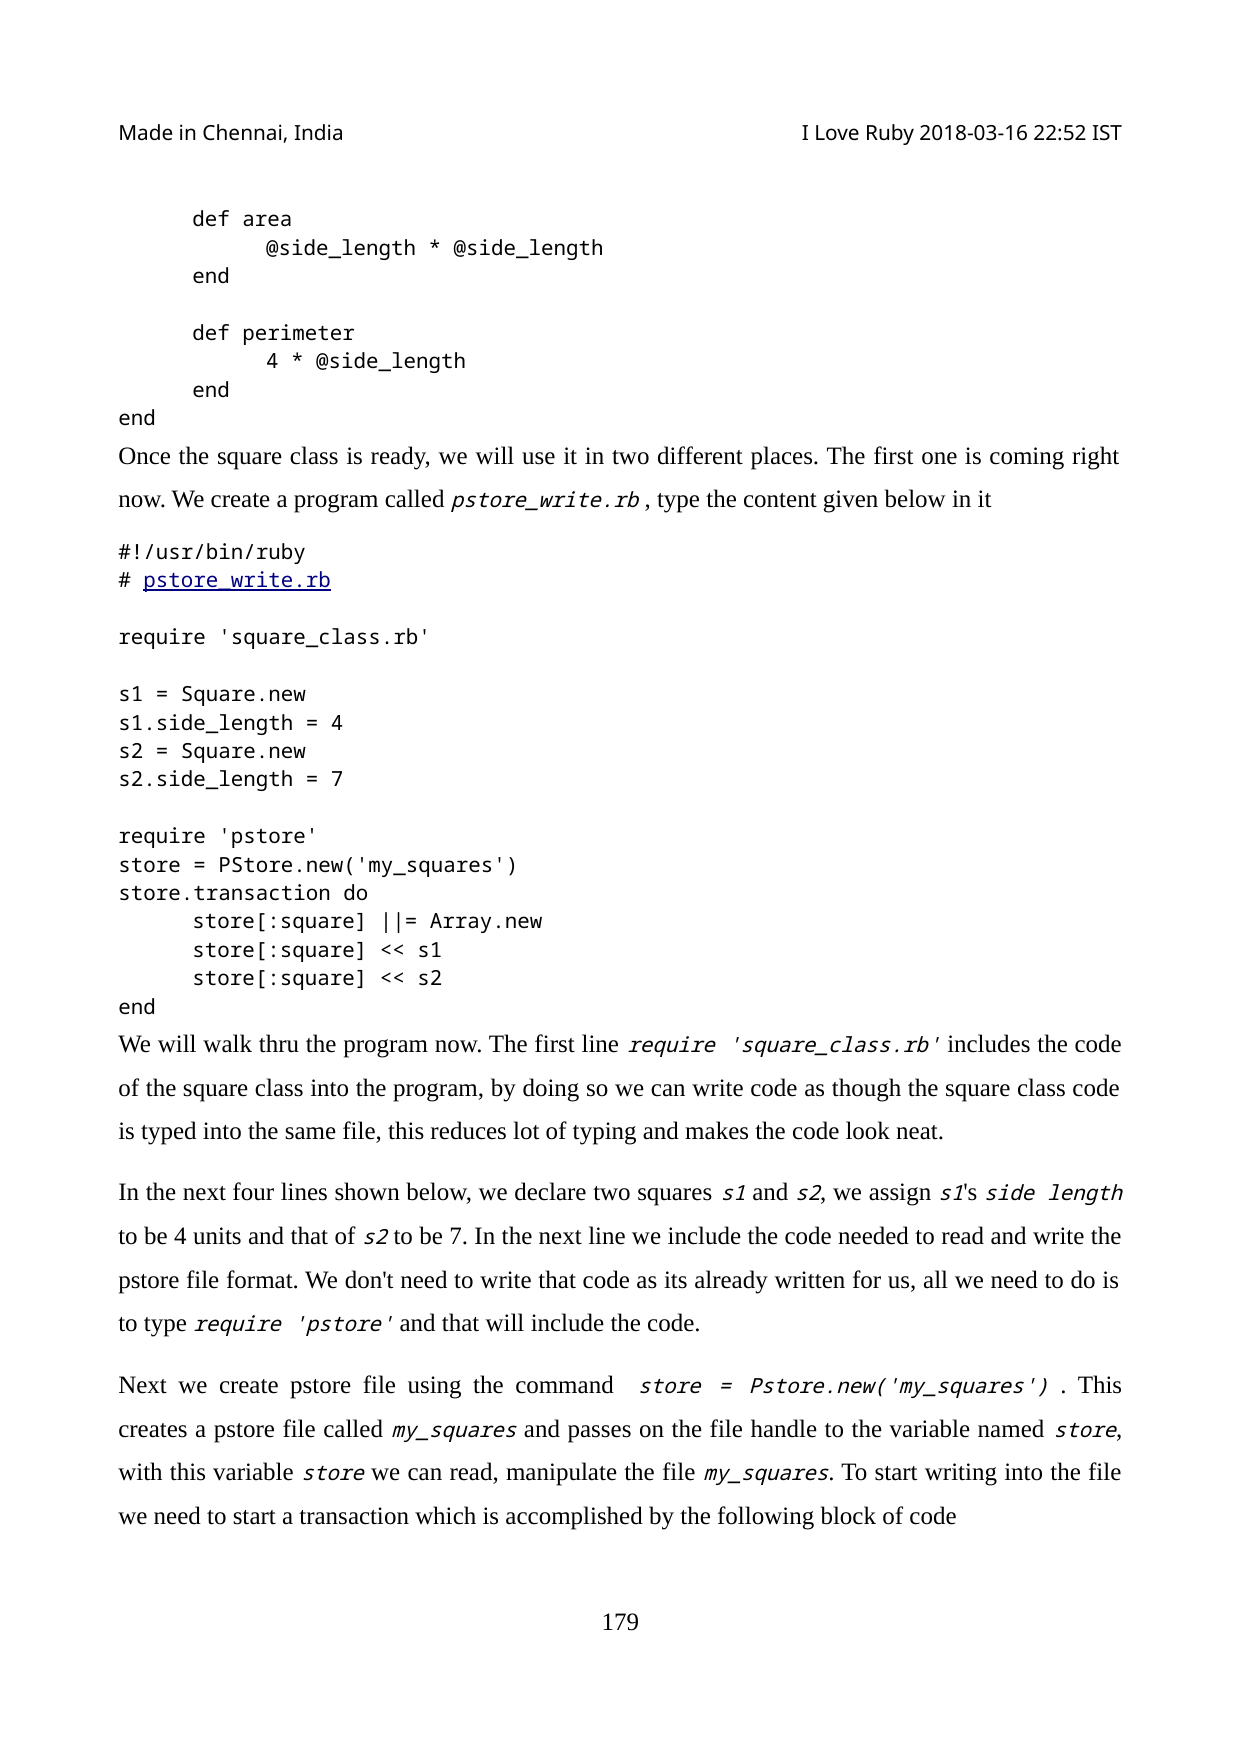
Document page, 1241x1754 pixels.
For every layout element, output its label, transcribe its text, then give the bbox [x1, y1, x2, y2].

text 4 * @side_length [118, 347, 1122, 375]
text #!/usr/bin/ruby [118, 537, 1122, 565]
text end [118, 403, 1122, 432]
text def area [118, 204, 1122, 233]
text end [118, 261, 1122, 290]
text Next we create pstore file using the command store = Pstore.new('my_squares') . This creates a pstore file called my_squares and passes on the file handle to the variable named store, with this variable store we can read, manipulate the file my_squares. To start writing into the file we need to start a transaction which is accomplished by the following block of code [118, 1370, 1122, 1530]
text store = PStore.new('my_squares') [118, 850, 1122, 878]
text s2.side_length = 7 [118, 764, 1122, 793]
text end [118, 375, 1122, 403]
text In the next four lines shown below, we declare two squares s1 and s2, we assign s1's side length to be 4 units and that of s2 to be 7. In the next line we include the code needed to read and write the pstore file format. We don't need to write that code as its already written for us, all we need to do is to type require 'pstore' and that will include the code. [118, 1177, 1122, 1337]
text s2 = Square.new [118, 736, 1122, 764]
text store[:square] << s2 [118, 963, 1122, 992]
text s1 = Square.new [118, 679, 1122, 708]
text def perimeter [118, 318, 1122, 347]
text require 'pstore' [118, 821, 1122, 850]
text end [118, 992, 1122, 1020]
text store[:square] ||= Array.new [118, 907, 1122, 935]
text @side_length * @side_length [118, 233, 1122, 261]
text # pstore_write.rb [118, 565, 1122, 594]
text require 'square_class.rb' [118, 622, 1122, 651]
text s1.side_length = 4 [118, 708, 1122, 736]
text store[:square] << s1 [118, 935, 1122, 963]
text store.transaction do [118, 878, 1122, 907]
text We will walk thru the program now. The first line require 'square_class.rb' includes the code of the square class into the program, by doing so we can write code as though the square class code is typed into the same file, this reduces lot of typing and makes the code look neat. [118, 1029, 1122, 1145]
text Once the square class is ready, we will use it in two different places. The first one is coming right now. We create a program called pstore_write.rb , type the content given below in it [118, 441, 1122, 513]
